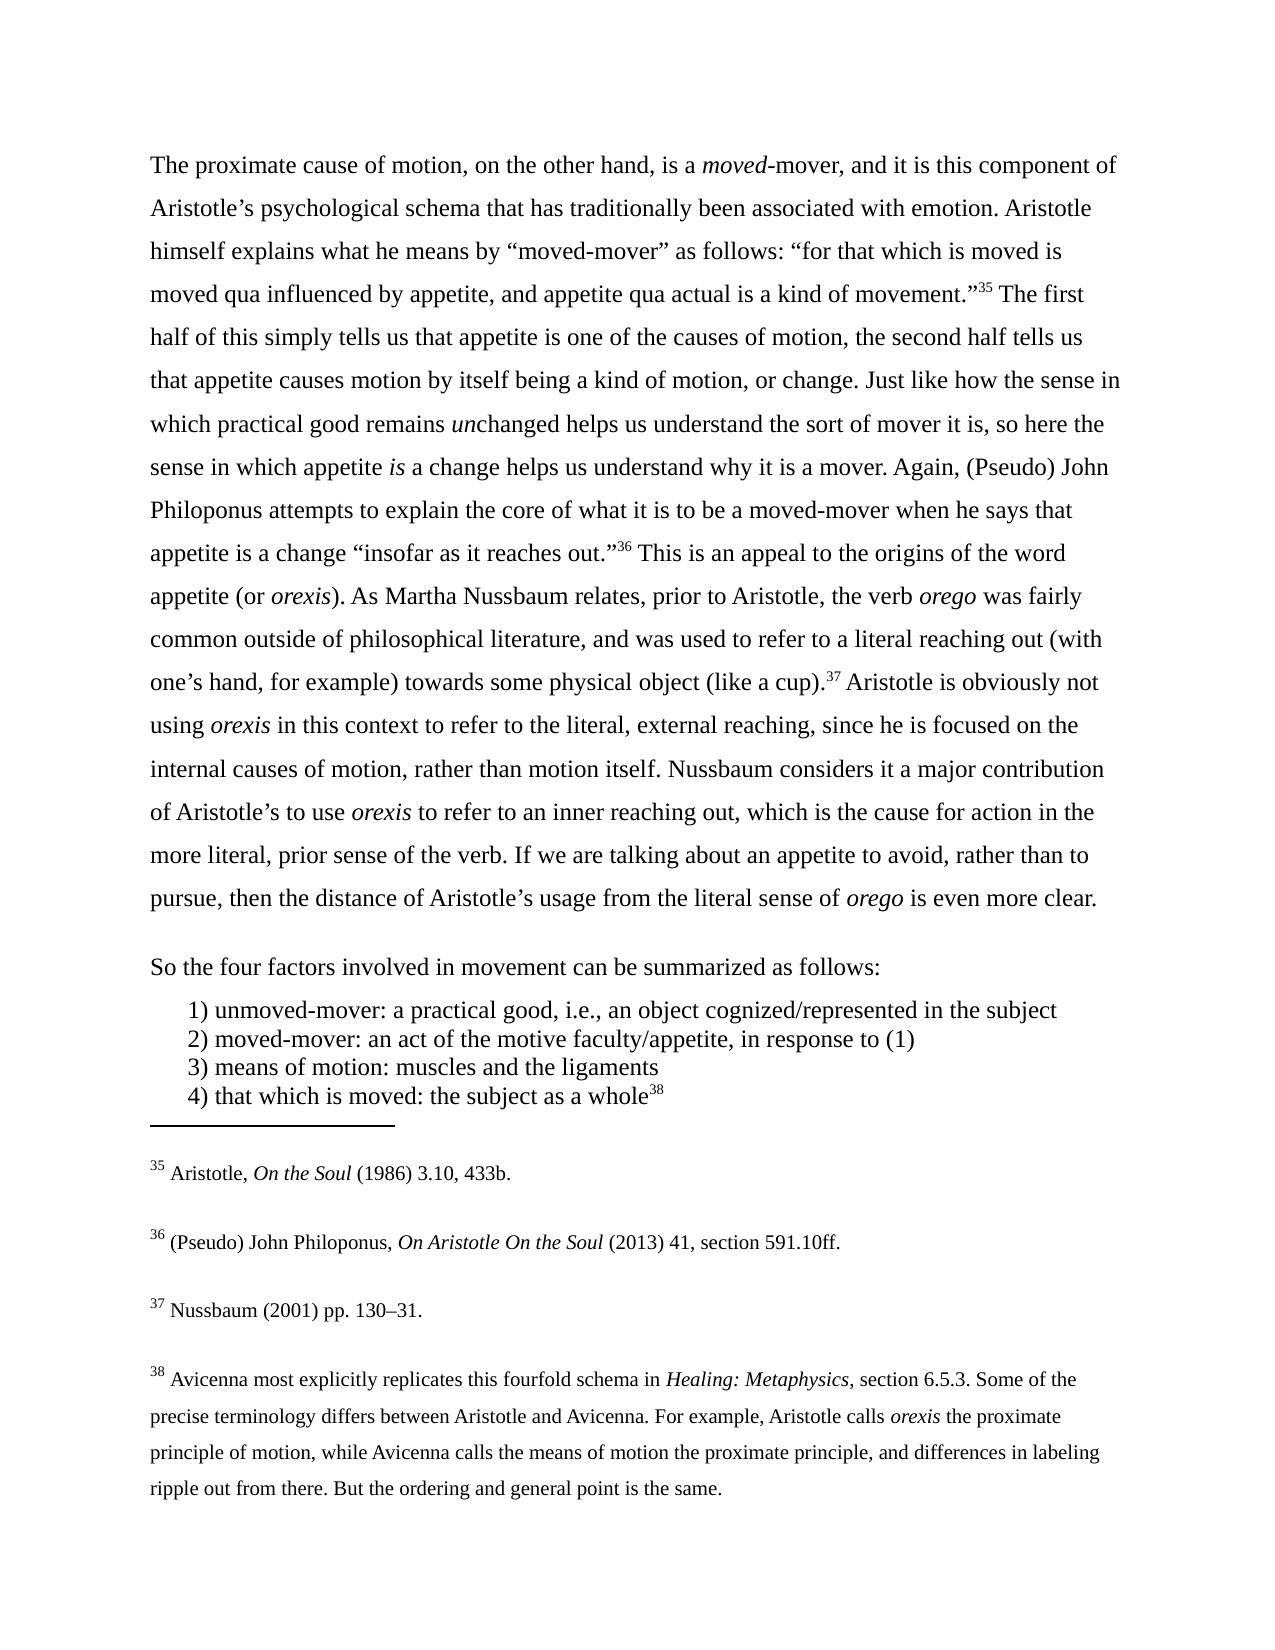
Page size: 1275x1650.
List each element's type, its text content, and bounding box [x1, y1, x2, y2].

text Nussbaum (2001) pp. 130–31. [150, 1294, 1125, 1323]
text So the four factors involved in movement can be summarized as follows: [150, 952, 1125, 981]
text 2) moved-mover: an act of the motive faculty/appetite, in response to (1) [150, 1024, 1125, 1052]
text 3) means of motion: muscles and the ligaments [150, 1052, 1125, 1081]
text (Pseudo) John Philoponus, On Aristotle On the Soul (2013) 41, section 591.10ff. [150, 1226, 1125, 1254]
text Aristotle, On the Soul (1986) 3.10, 433b. [150, 1157, 1125, 1186]
text Avicenna most explicitly replicates this fourfold schema in Healing: Metaphysics, section 6.5.3. Some of the precise terminology differs between Aristotle and Avicenna. For example, Aristotle calls orexis the proximate principle of motion, while Avicenna calls the means of motion the proximate principle, and differences in labeling ripple out from there. But the ordering and general point is the same. [150, 1363, 1125, 1500]
text The proximate cause of motion, on the other hand, is a moved-mover, and it is this component of Aristotle’s psychological schema that has traditionally been associated with emotion. Aristotle himself explains what he means by “moved-mover” as follows: “for that which is moved is moved qua influenced by appetite, and appetite qua actual is a kind of movement.” The first half of this simply tells us that appetite is one of the causes of motion, the second half tells us that appetite causes motion by itself being a kind of motion, or change. Just like how the sense in which practical good remains unchanged helps us understand the sort of mover it is, so here the sense in which appetite is a change helps us understand why it is a mover. Again, (Pseudo) John Philoponus attempts to explain the core of what it is to be a moved-mover when he says that appetite is a change “insofar as it reaches out.” This is an appeal to the origins of the word appetite (or orexis). As Martha Nussbaum relates, prior to Aristotle, the verb orego was fairly common outside of philosophical literature, and was used to refer to a literal reaching out (with one’s hand, for example) towards some physical object (like a cup). Aristotle is obviously not using orexis in this context to refer to the literal, external reaching, since he is focused on the internal causes of motion, rather than motion itself. Nussbaum considers it a major contribution of Aristotle’s to use orexis to refer to an inner reaching out, which is the cause for action in the more literal, prior sense of the verb. If we are talking about an appetite to avoid, rather than to pursue, then the distance of Aristotle’s usage from the literal sense of orego is even more clear. [150, 150, 1125, 912]
text 4) that which is moved: the subject as a whole [150, 1081, 1125, 1110]
text 1) unmoved-mover: a practical good, i.e., an object cognized/represented in the subject [150, 995, 1125, 1024]
